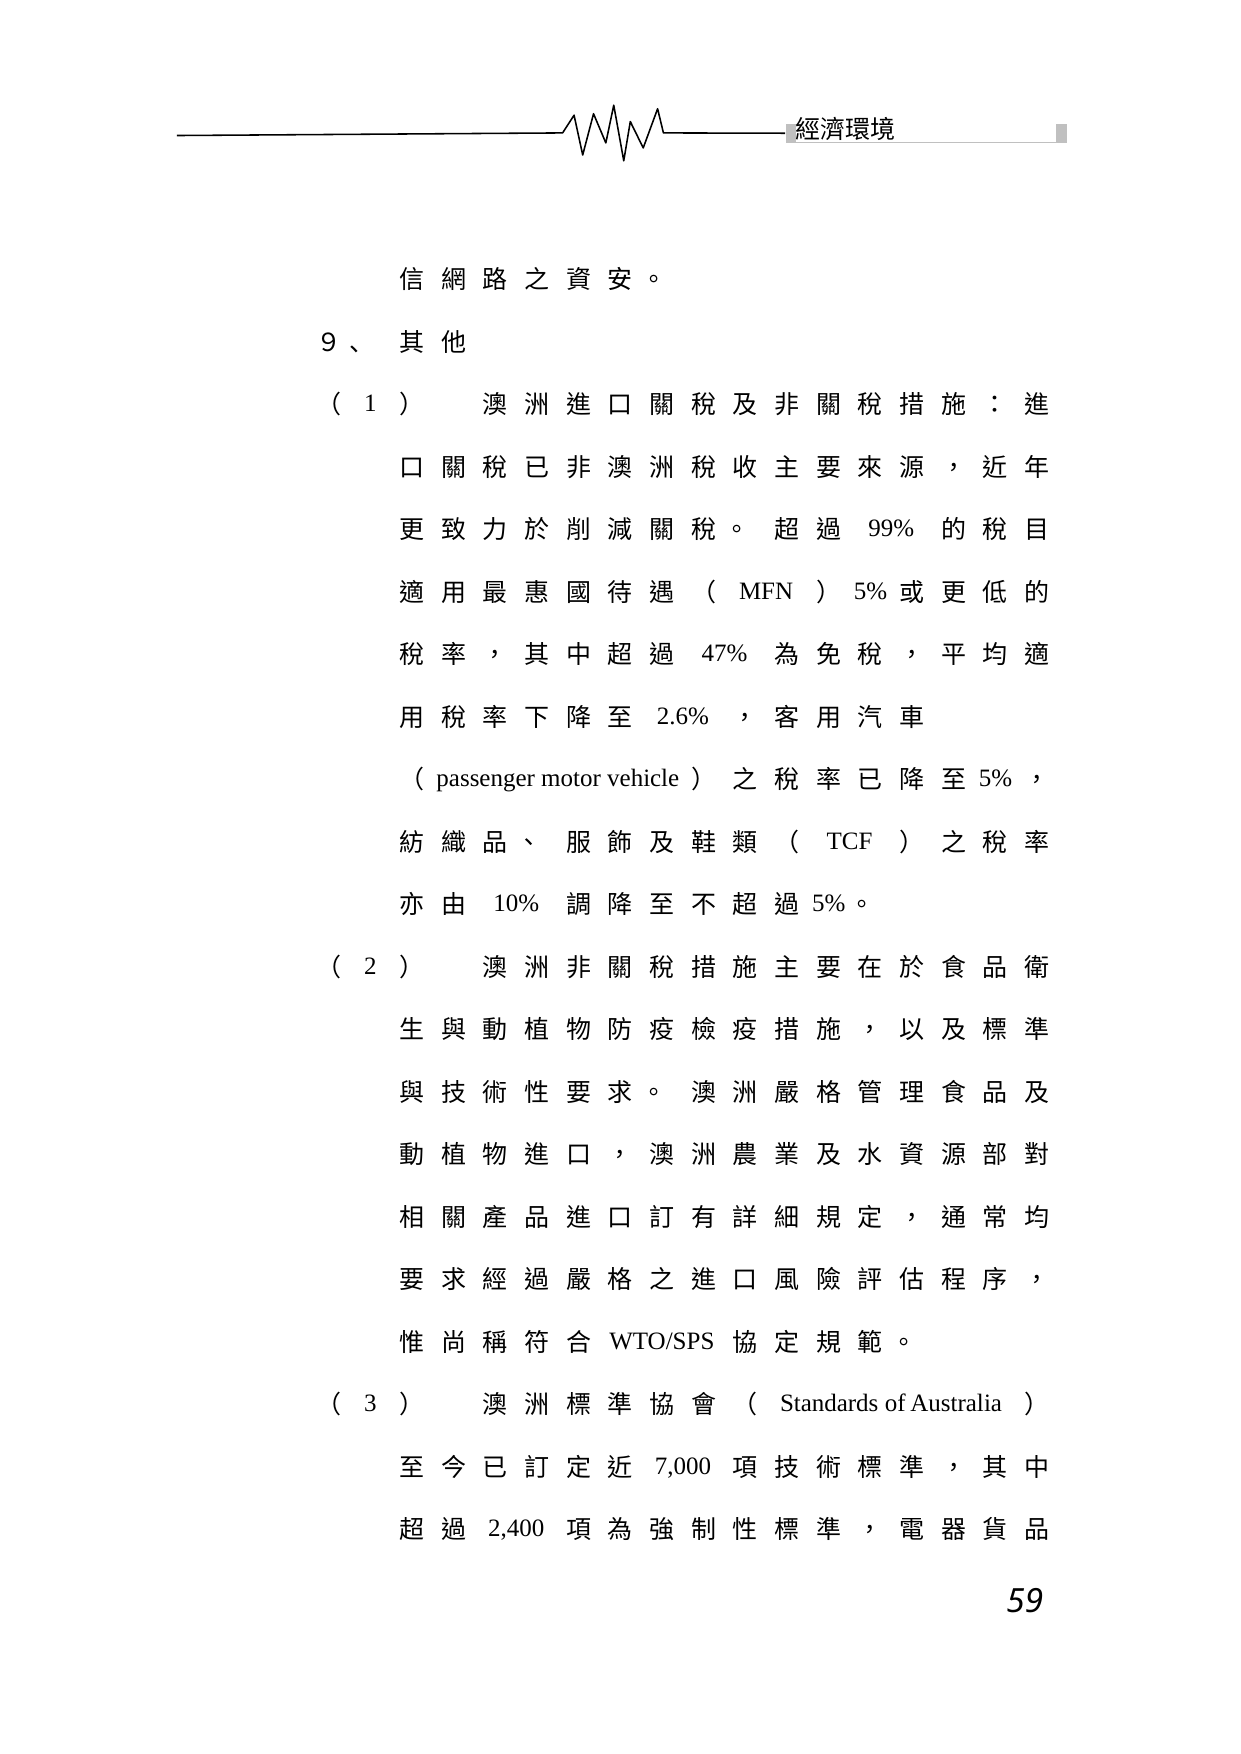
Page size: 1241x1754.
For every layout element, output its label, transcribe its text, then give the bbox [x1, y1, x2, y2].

text （2） 澳洲非關稅措施主要在於食品衛生與動植物防疫檢疫措施，以及標準與技術性要求。澳洲嚴格管理食品及動植物進口，澳洲農業及水資源部對相關產品進口訂有詳細規定，通常均要求經過嚴格之進口風險評估程序，惟尚稱符合WTO/SPS協定規範。 [306, 924, 1058, 1361]
text （3） 澳洲標準協會（Standards of Australia）至今已訂定近7,000項技術標準，其中超過2,400項為強制性標準，電器貨品 [306, 1361, 1058, 1549]
text ９、其他 [281, 299, 1058, 361]
text 信網路之資安。 [306, 236, 1058, 299]
text （1） 澳洲進口關稅及非關稅措施：進口關稅已非澳洲稅收主要來源，近年更致力於削減關稅。超過99%的稅目適用最惠國待遇（MFN）5%或更低的稅率，其中超過47%為免稅，平均適用稅率下降至2.6%，客用汽車（passenger motor vehicle）之稅率已降至5%，紡織品、服飾及鞋類（TCF）之稅率亦由10%調降至不超過5%。 [306, 361, 1058, 924]
